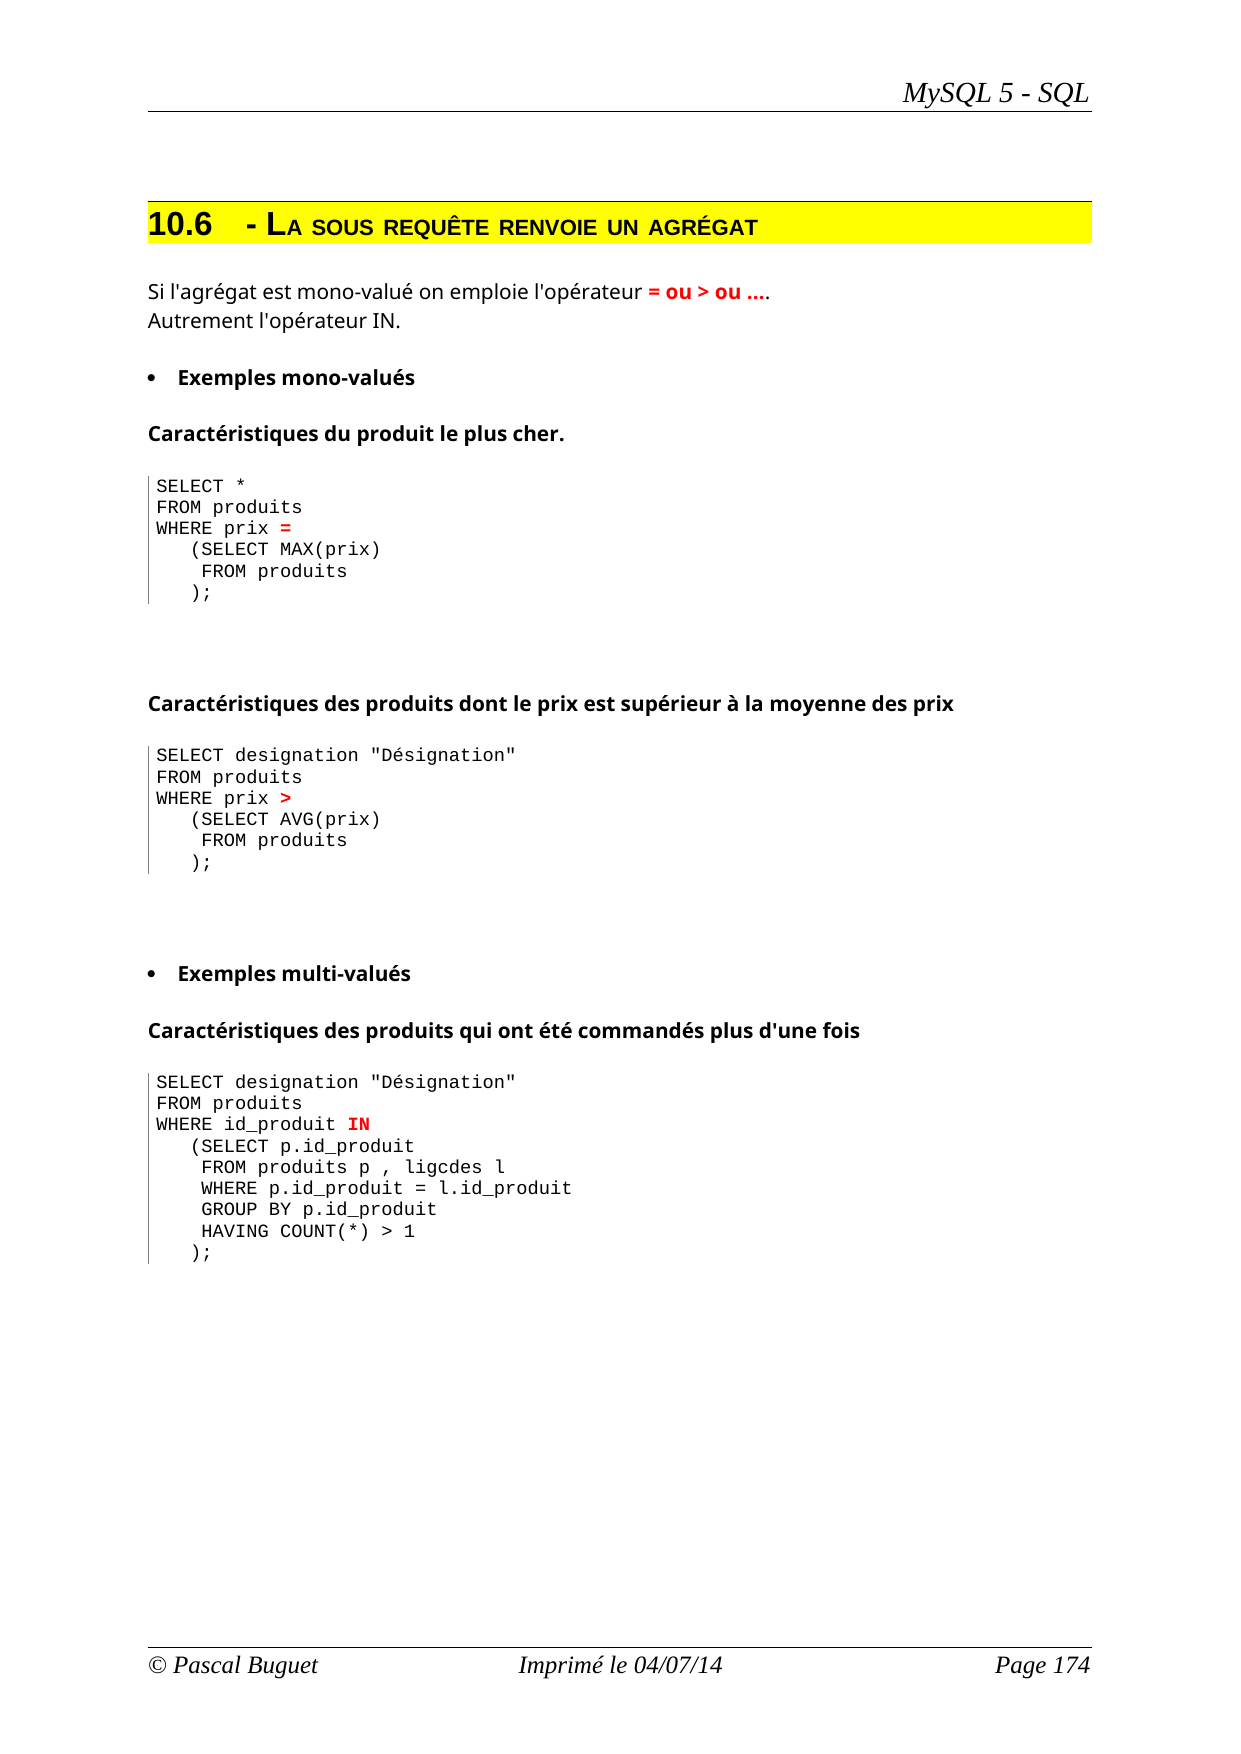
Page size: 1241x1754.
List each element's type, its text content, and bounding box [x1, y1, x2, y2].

text HAVING COUNT(*) > 1 [149, 1221, 1092, 1243]
text Caractéristiques des produits qui ont été commandés plus d'une fois [148, 1016, 1092, 1044]
text SELECT * [149, 476, 1092, 498]
text ); [149, 1243, 1092, 1264]
text Caractéristiques du produit le plus cher. [148, 419, 1092, 448]
text Autrement l'opérateur IN. [148, 306, 1092, 334]
text FROM produits [149, 767, 1092, 789]
text FROM produits [149, 498, 1092, 519]
text WHERE id_produit IN [149, 1115, 1092, 1136]
text ); [149, 583, 1092, 604]
list Exemples mono-valués [148, 363, 1063, 391]
text SELECT designation "Désignation" [149, 1073, 1092, 1094]
list Exemples multi-valués [148, 959, 1063, 987]
text (SELECT MAX(prix) [149, 540, 1092, 561]
text (SELECT AVG(prix) [149, 810, 1092, 831]
text Caractéristiques des produits dont le prix est supérieur à la moyenne des prix [148, 689, 1092, 718]
text GROUP BY p.id_produit [149, 1200, 1092, 1221]
text WHERE p.id_produit = l.id_produit [149, 1179, 1092, 1200]
text FROM produits [149, 831, 1092, 852]
text ); [149, 852, 1092, 874]
text SELECT designation "Désignation" [149, 746, 1092, 767]
text Si l'agrégat est mono-valué on emploie l'opérateur = ou > ou …. [148, 277, 1092, 306]
text FROM produits [149, 561, 1092, 583]
text FROM produits [149, 1094, 1092, 1115]
text WHERE prix > [149, 789, 1092, 810]
text WHERE prix = [149, 519, 1092, 540]
text (SELECT p.id_produit [149, 1136, 1092, 1158]
text FROM produits p , ligcdes l [149, 1158, 1092, 1179]
subtitle - La sous requête renvoie un agrégat [148, 202, 1092, 243]
